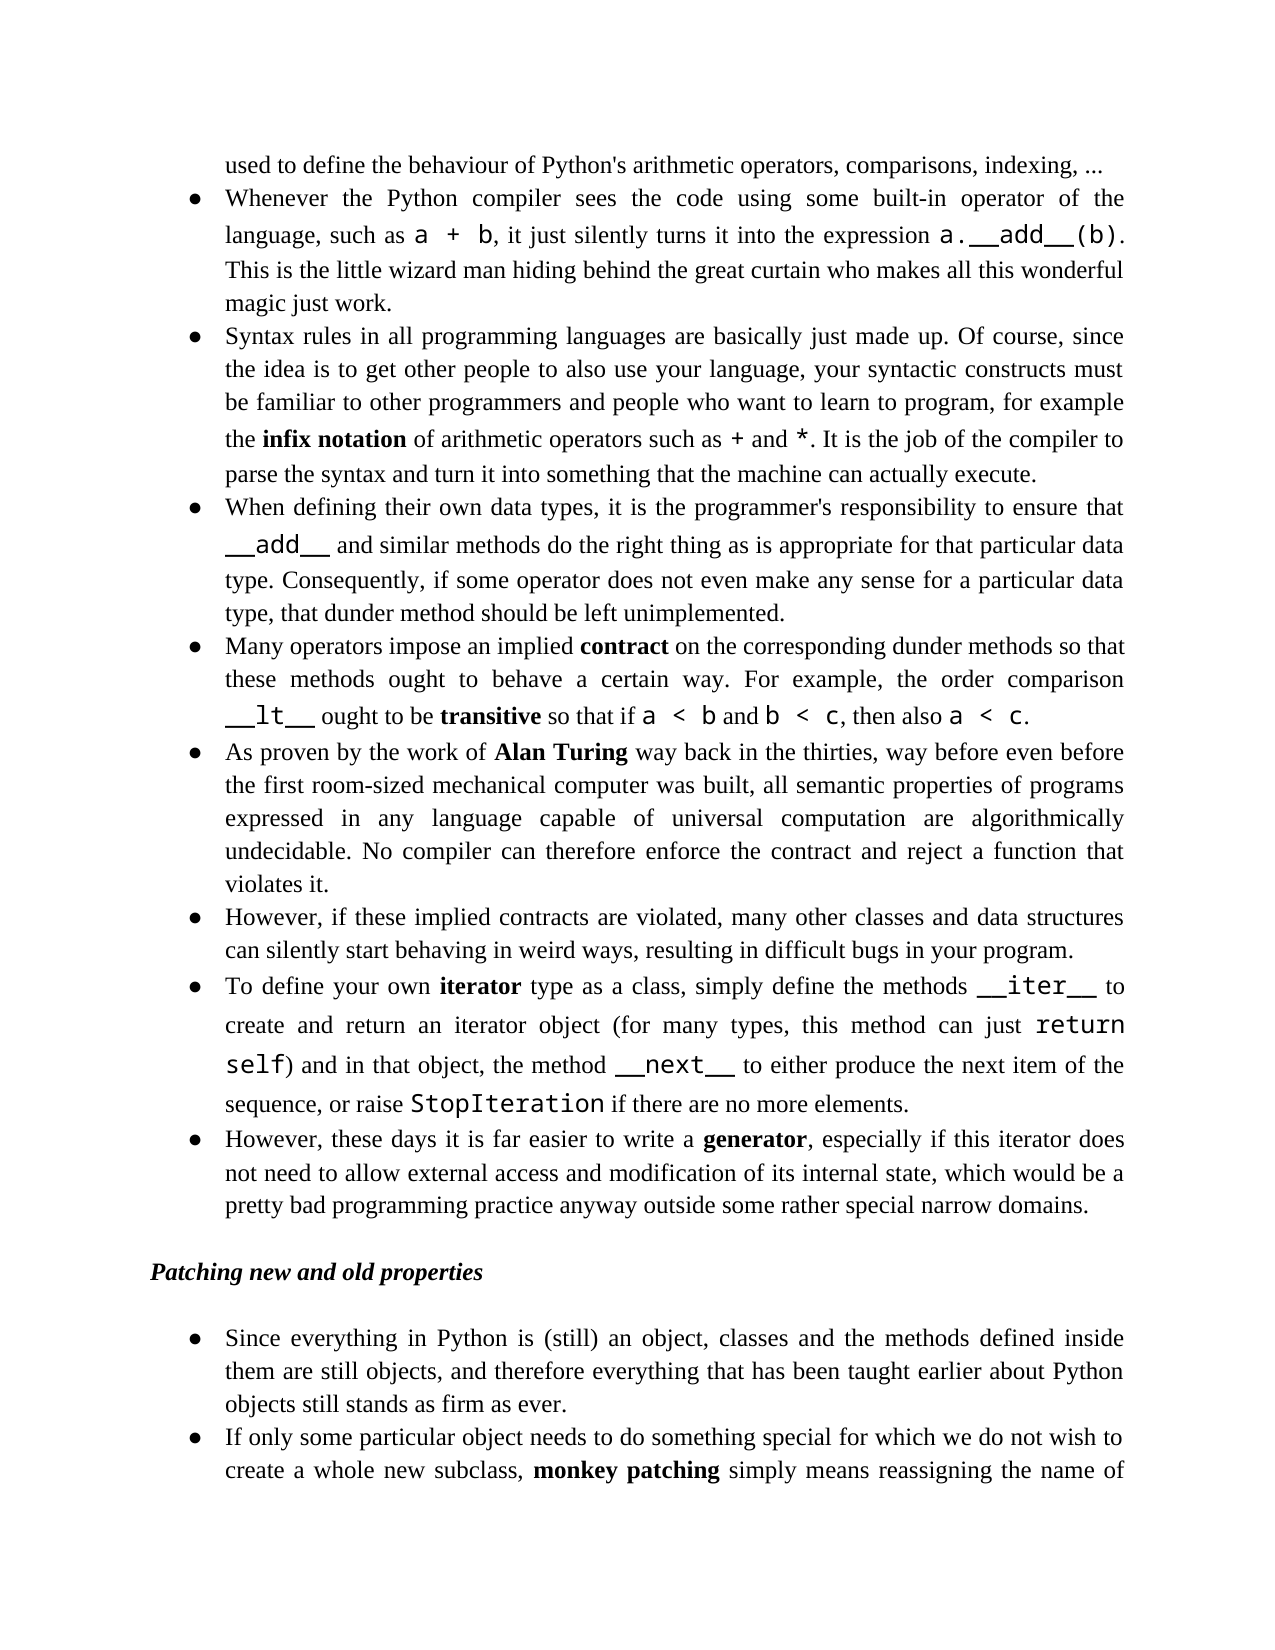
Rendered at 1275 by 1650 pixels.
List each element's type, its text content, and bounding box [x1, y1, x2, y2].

list However, these days it is far easier to write a generator, especially if this iterator does not need to allow external access and modification of its internal state, which would be a pretty bad programming practice anyway outside some rather special narrow domains. [187, 1124, 1125, 1219]
list Syntax rules in all programming languages are basically just made up. Of course, since the idea is to get other people to also use your language, your syntactic constructs must be familiar to other programmers and people who want to learn to program, for example the infix notation of arithmetic operators such as + and *. It is the job of the compiler to parse the syntax and turn it into something that the machine can actually execute. [187, 321, 1125, 488]
text Patching new and old properties [150, 1257, 1125, 1285]
list As proven by the work of Alan Turing way back in the thirties, way before even before the first room-sized mechanical computer was built, all semantic properties of programs expressed in any language capable of universal computation are algorithmically undecidable. No compiler can therefore enforce the contract and reject a function that violates it. [187, 737, 1125, 898]
list When defining their own data types, it is the programmer's responsibility to ensure that __add__ and similar methods do the right thing as is appropriate for that particular data type. Consequently, if some operator does not even make any sense for a particular data type, that dunder method should be left unimplemented. [187, 492, 1125, 626]
list Many operators impose an implied contract on the corresponding dunder methods so that these methods ought to behave a certain way. For example, the order comparison __lt__ ought to be transitive so that if a < b and b < c, then also a < c. [187, 631, 1125, 732]
list To define your own iterator type as a class, simply define the methods __iter__ to create and return an iterator object (for many types, this method can just return self) and in that object, the method __next__ to either produce the next item of the sequence, or raise StopIteration if there are no more elements. [187, 968, 1125, 1119]
list Since everything in Python is (still) an object, classes and the methods defined inside them are still objects, and therefore everything that has been taught earlier about Python objects still stands as firm as ever. [187, 1323, 1125, 1417]
list Whenever the Python compiler sees the code using some built-in operator of the language, such as a + b, it just silently turns it into the expression a.__add__(b). This is the little wizard man hiding behind the great curtain who makes all this wonderful magic just work. [187, 183, 1125, 317]
list However, if these implied contracts are violated, many other classes and data structures can silently start behaving in weird ways, resulting in difficult bugs in your program. [187, 902, 1125, 964]
list If only some particular object needs to do something special for which we do not wish to create a whole new subclass, monkey patching simply means reassigning the name of [187, 1422, 1125, 1483]
list used to define the behaviour of Python's arithmetic operators, comparisons, indexing, ... [187, 150, 1125, 179]
